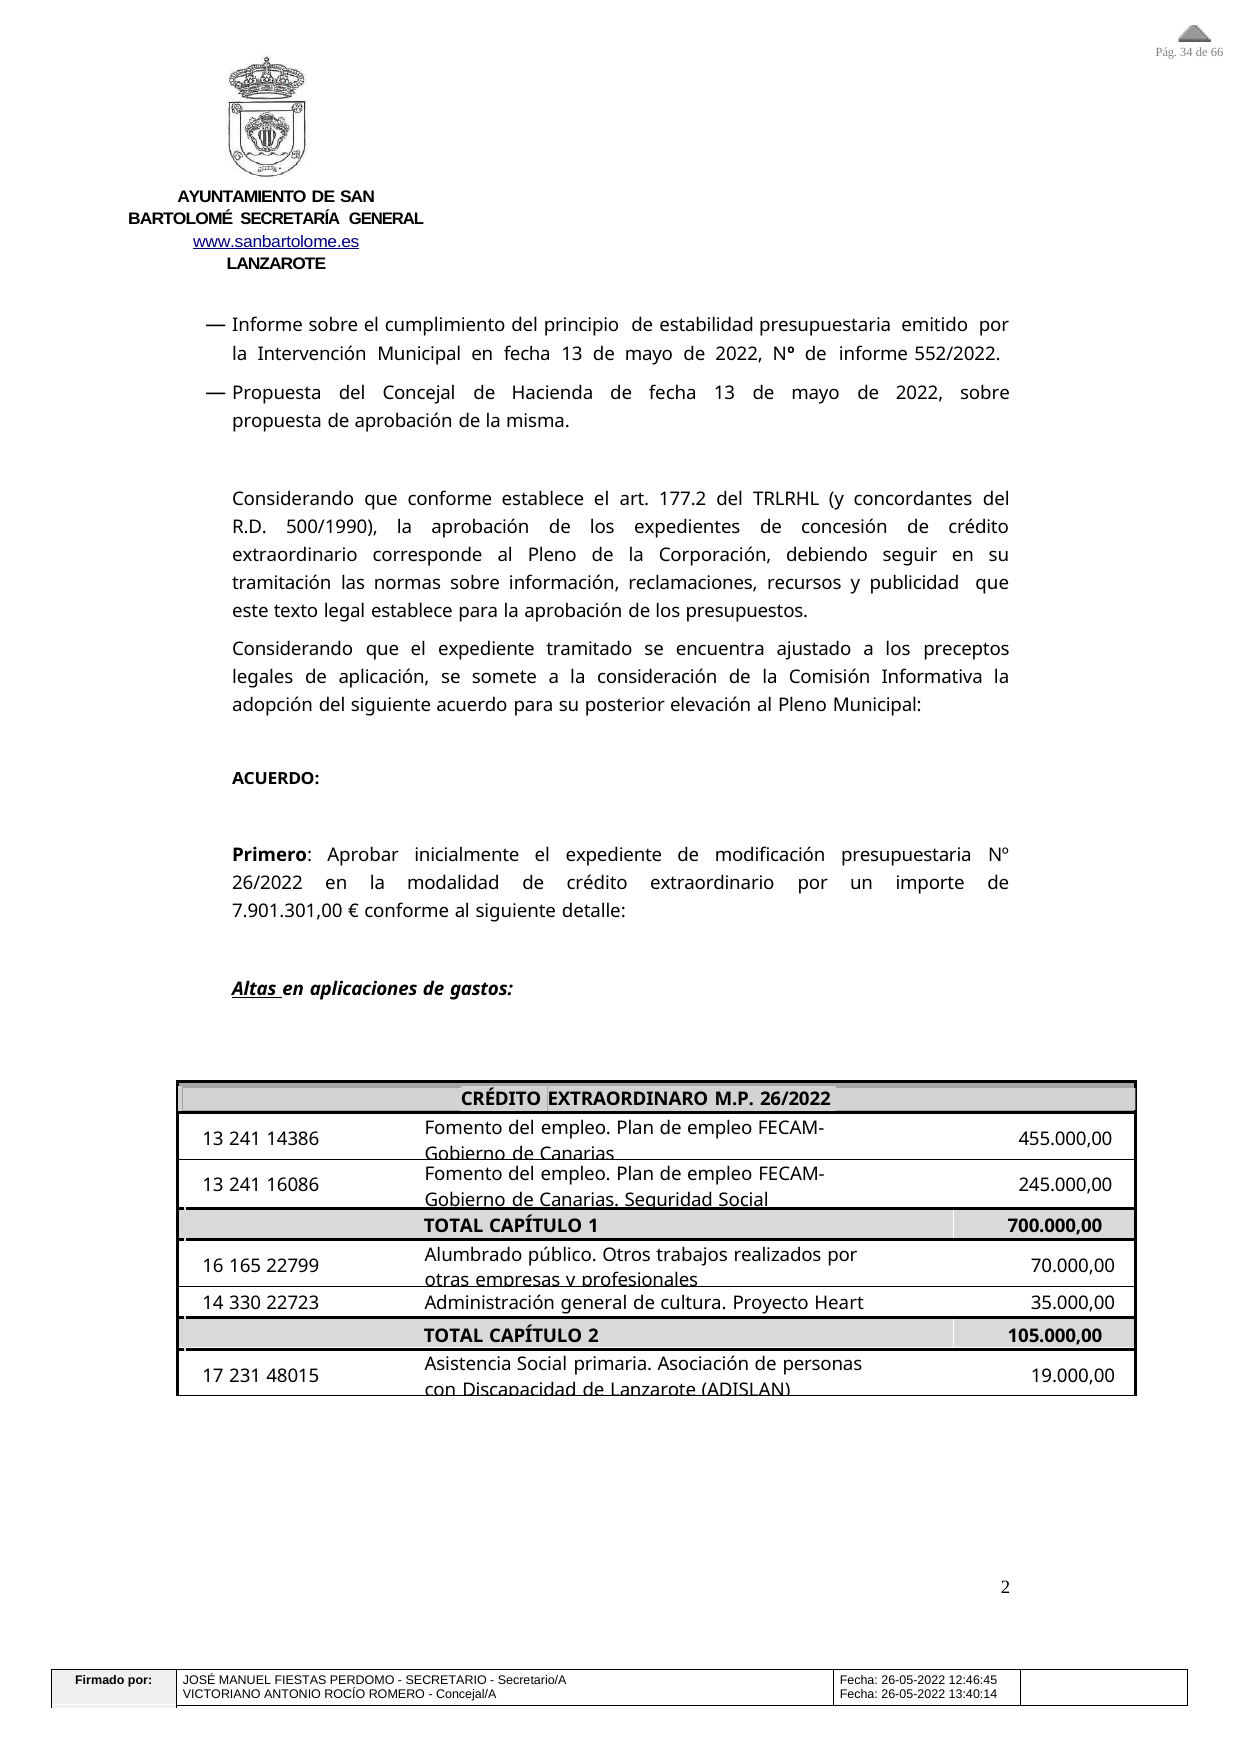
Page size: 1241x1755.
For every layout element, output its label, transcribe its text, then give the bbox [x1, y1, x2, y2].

list Informe sobre el cumplimiento del principio de estabilidad presupuestaria emitido por la Intervención Municipal en fecha 13 de mayo de 2022, Nº de informe 552/2022. [205, 309, 1010, 366]
table_cell 16 165 22799 [179, 1241, 381, 1286]
text Considerando que el expediente tramitado se encuentra ajustado a los preceptos legales de aplicación, se somete a la consideración de la Comisión Informativa la adopción del siguiente acuerdo para su posterior elevación al Pleno Municipal: [232, 635, 1010, 717]
text 2 [42, 1576, 1010, 1597]
table_header JOSÉ MANUEL FIESTAS PERDOMO - SECRETARIO - Secretario/A VICTORIANO ANTONIO ROCÍO ROMERO - Concejal/A [177, 1670, 833, 1704]
table_cell 455.000,00 [954, 1114, 1134, 1159]
table_cell 105.000,00 [954, 1319, 1134, 1347]
table_header [1021, 1670, 1187, 1704]
table_cell 19.000,00 [954, 1351, 1134, 1395]
table_cell 17 231 48015 [179, 1351, 381, 1395]
text Altas en aplicaciones de gastos: [232, 975, 1236, 1001]
table_cell Administración general de cultura. Proyecto Heart [381, 1287, 953, 1316]
picture [224, 55, 310, 179]
table_cell TOTAL CAPÍTULO 2 [186, 1319, 953, 1347]
table_cell 700.000,00 [954, 1210, 1134, 1238]
table_cell 13 241 16086 [179, 1160, 381, 1207]
text Considerando que conforme establece el art. 177.2 del TRLRHL (y concordantes del R.D. 500/1990), la aprobación de los expedientes de concesión de crédito extraordinario corresponde al Pleno de la Corporación, debiendo seguir en su tramitación las normas sobre información, reclamaciones, recursos y publicidad que este texto legal establece para la aprobación de los presupuestos. [232, 486, 1009, 623]
table_header CRÉDITO EXTRAORDINARO M.P. 26/2022 [179, 1083, 1134, 1111]
table_cell 245.000,00 [954, 1160, 1134, 1207]
list Propuesta del Concejal de Hacienda de fecha 13 de mayo de 2022, sobre propuesta de aprobación de la misma. [205, 377, 1010, 433]
table_cell Fomento del empleo. Plan de empleo FECAM- Gobierno de Canarias. Seguridad Social [381, 1160, 953, 1207]
table_cell 14 330 22723 [179, 1287, 381, 1316]
table_cell 70.000,00 [954, 1241, 1134, 1286]
text Primero: Aprobar inicialmente el expediente de modificación presupuestaria Nº 26/2022 en la modalidad de crédito extraordinario por un importe de 7.901.301,00 € conforme al siguiente detalle: [232, 841, 1010, 923]
table_cell TOTAL CAPÍTULO 1 [186, 1210, 953, 1238]
table_header Firmado por: [52, 1670, 176, 1704]
table_cell 13 241 14386 [179, 1114, 381, 1159]
text LANZAROTE [226, 254, 1236, 273]
table_cell Alumbrado público. Otros trabajos realizados por otras empresas y profesionales [381, 1241, 953, 1286]
table_cell Fomento del empleo. Plan de empleo FECAM- Gobierno de Canarias [381, 1114, 953, 1159]
table_header Fecha: 26-05-2022 12:46:45 Fecha: 26-05-2022 13:40:14 [834, 1670, 1020, 1704]
text AYUNTAMIENTO DE SAN BARTOLOMÉ SECRETARÍA GENERAL [126, 186, 427, 228]
text www.sanbartolome.es [42, 231, 511, 251]
text ACUERDO: [232, 767, 1236, 789]
table_cell Asistencia Social primaria. Asociación de personas con Discapacidad de Lanzarote (ADISLAN) [381, 1351, 953, 1395]
table_cell [179, 1319, 184, 1347]
table_cell [179, 1210, 184, 1238]
picture [1177, 25, 1211, 42]
table_cell 35.000,00 [954, 1287, 1134, 1316]
